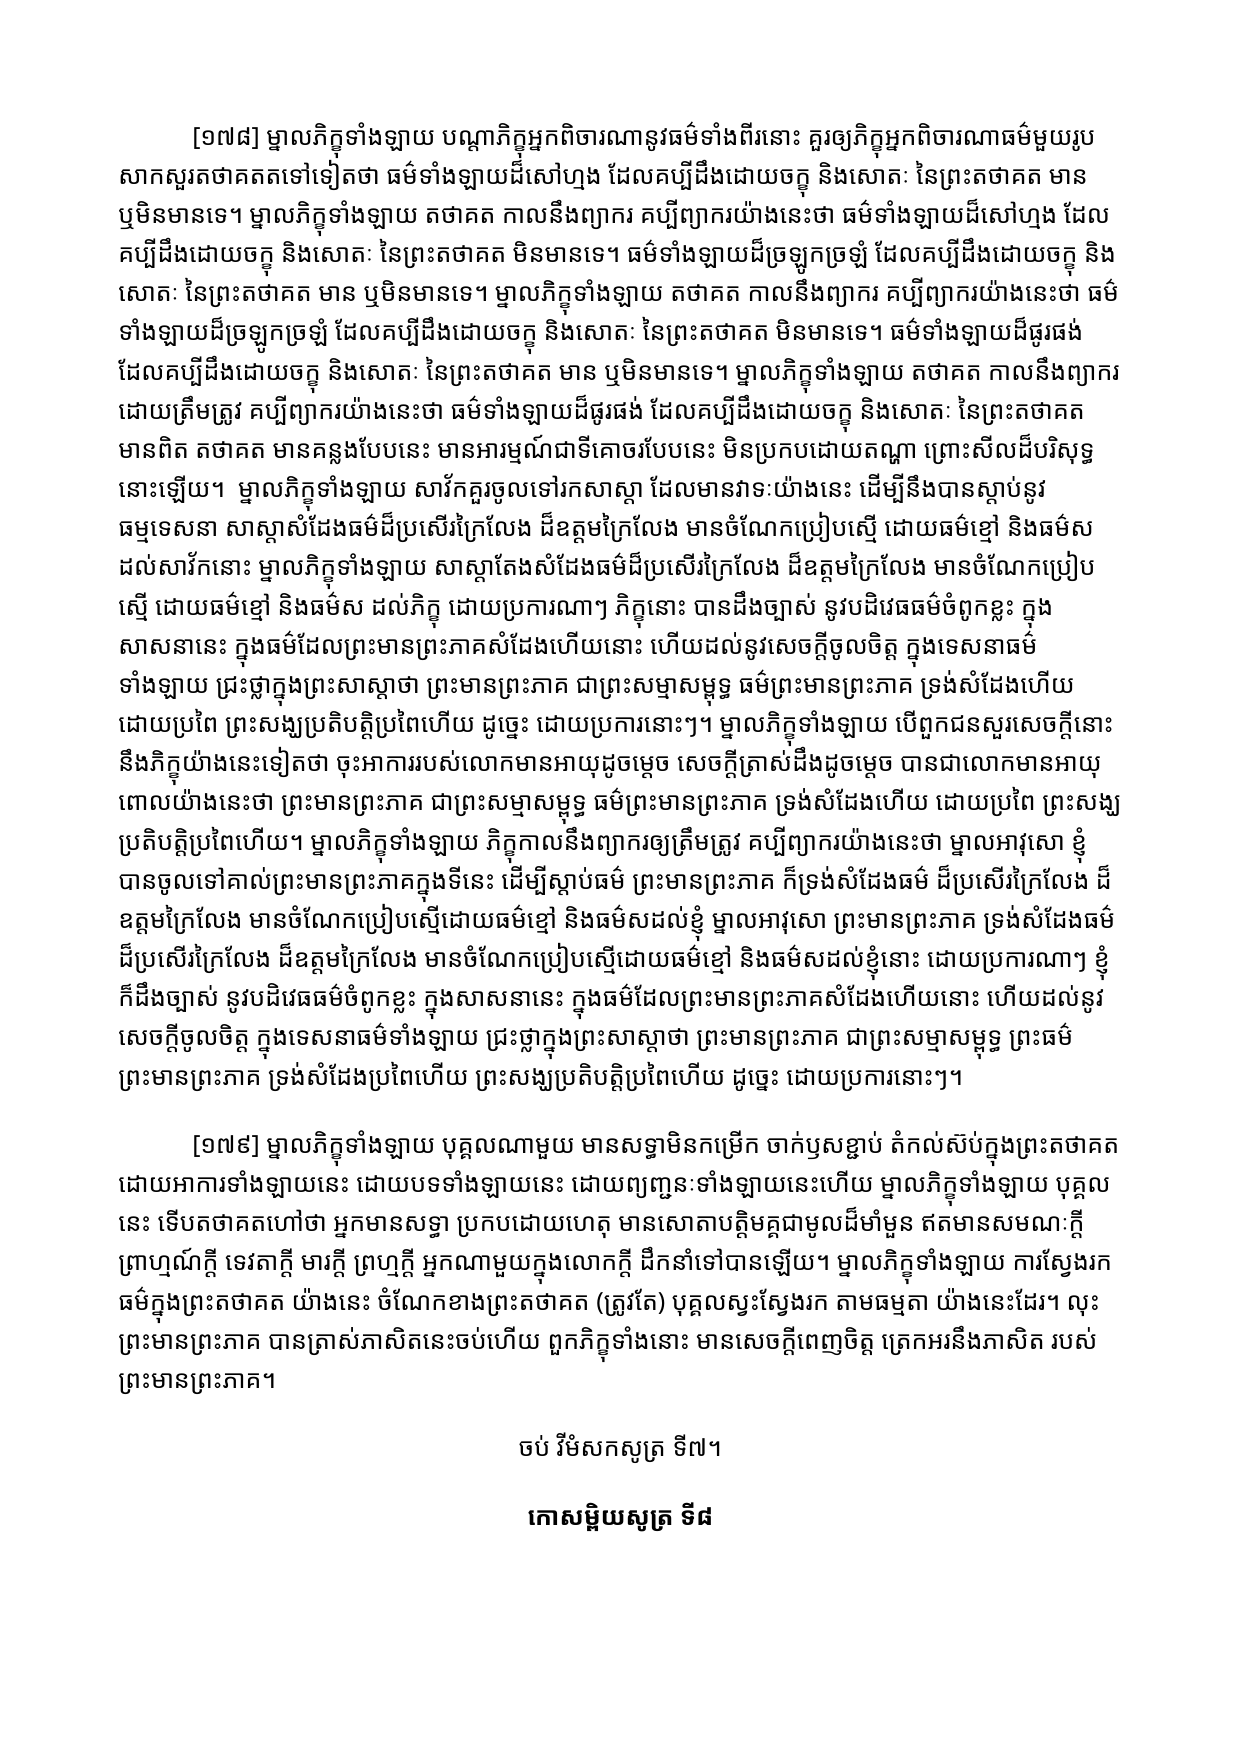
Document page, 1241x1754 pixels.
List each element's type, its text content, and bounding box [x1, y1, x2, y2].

text [១៧៨] ម្នាលភិក្ខុទាំងឡាយ បណ្តាភិក្ខុអ្នកពិចារណានូវធម៌ទាំងពីរនោះ គួរឲ្យភិក្ខុ​អ្នកពិចារណាធម៌មួយរូប សាកសួរ​តថាគតតទៅទៀតថា ធម៌ទាំងឡាយដ៏សៅហ្មង ដែល​គប្បី​ដឹងដោយចក្ខុ និងសោតៈ នៃព្រះតថាគត មាន ឬមិនមានទេ។ ម្នាលភិក្ខុទាំងឡាយ តថាគត កាលនឹងព្យាករ គប្បីព្យាករយ៉ាងនេះថា ធម៌ទាំងឡាយ​ដ៏សៅហ្មង ដែលគប្បី​ដឹងដោយចក្ខុ និងសោតៈ នៃព្រះតថាគត មិនមានទេ។ ធម៌ទាំងឡាយដ៏ច្រឡូកច្រឡំ ដែលគប្បីដឹងដោយចក្ខុ និងសោតៈ នៃព្រះតថាគត មាន ឬមិនមានទេ។ ម្នាលភិក្ខុ​ទាំងឡាយ តថាគត កាលនឹងព្យាករ គប្បីព្យាករយ៉ាងនេះថា ធម៌ទាំងឡាយ​ដ៏ច្រឡូក​ច្រឡំ ដែលគប្បី​ដឹងដោយចក្ខុ និងសោតៈ នៃព្រះតថាគត មិនមានទេ។ ធម៌ទាំងឡាយ​ដ៏ផូរផង់ ដែលគប្បីដឹងដោយចក្ខុ និងសោតៈ នៃព្រះតថាគត មាន ឬមិនមានទេ។ ម្នាលភិក្ខុទាំងឡាយ តថាគត កាលនឹងព្យាករដោយត្រឹមត្រូវ គប្បីព្យាករយ៉ាងនេះថា ធម៌ទាំងឡាយ​ដ៏ផូរផង់ ដែលគប្បី​ដឹងដោយចក្ខុ និងសោតៈ នៃព្រះតថាគត មានពិត តថាគត មានគន្លងបែបនេះ មានអារម្មណ៍​ជាទីគោចរបែបនេះ មិនប្រកបដោយតណ្ហា ព្រោះសីលដ៏បរិសុទ្ធនោះឡើយ។ ម្នាលភិក្ខុទាំងឡាយ សាវ័កគួរចូល​ទៅរក​សាស្តា ដែល​មានវាទៈយ៉ាងនេះ ដើម្បីនឹងបានស្តាប់នូវ​ធម្មទេសនា សាស្តាសំដែងធម៌​ដ៏ប្រសើរក្រៃលែង ដ៏ឧត្តមក្រៃលែង មានចំណែកប្រៀបស្មើ ដោយធម៌ខ្មៅ​ និងធម៌ស ដល់​សាវ័កនោះ ម្នាលភិក្ខុទាំងឡាយ សាស្តាតែងសំដែង​ធម៌ដ៏ប្រសើរក្រៃលែង ដ៏ឧត្តម​ក្រៃលែង មានចំណែកប្រៀបស្មើ ដោយធម៌ខ្មៅ និងធម៌ស ដល់ភិក្ខុ ដោយប្រការណាៗ ភិក្ខុនោះ បានដឹងច្បាស់ នូវ​បដិវេធធម៌ចំពូកខ្លះ ក្នុងសាសនានេះ ក្នុងធម៌ដែលព្រះមាន​ព្រះភាគសំដែងហើយនោះ ហើយដល់នូវសេចក្តី​ចូលចិត្ត ក្នុងទេសនាធម៌ទាំងឡាយ ជ្រះថ្លាក្នុងព្រះសាស្តាថា ព្រះមានព្រះភាគ ជាព្រះសម្មាសម្ពុទ្ធ ធម៌ព្រះមានព្រះភាគ ទ្រង់សំដែងហើយ ដោយប្រពៃ ព្រះសង្ឃប្រតិបត្តិប្រពៃហើយ ដូច្នេះ ដោយប្រការ​នោះៗ។ ម្នាលភិក្ខុទាំងឡាយ បើពួកជនសួរសេចក្តីនោះ នឹងភិក្ខុយ៉ាងនេះទៀតថា ចុះ​អាការរបស់លោកមានអាយុដូចម្តេច សេចក្តីត្រាស់ដឹងដូចម្តេច បានជាលោក​មាន​អាយុ​ពោលយ៉ាងនេះថា ព្រះមានព្រះភាគ ជាព្រះសម្មាសម្ពុទ្ធ ធម៌​ព្រះមានព្រះភាគ ទ្រង់សំដែង​ហើយ ដោយប្រពៃ ព្រះសង្ឃប្រតិបត្តិប្រពៃហើយ។ ម្នាលភិក្ខុទាំងឡាយ ភិក្ខុកាលនឹងព្យាករឲ្យត្រឹមត្រូវ គប្បីព្យាករយ៉ាងនេះថា ម្នាលអាវុសោ ខ្ញុំបានចូលទៅ​គាល់​ព្រះមានព្រះភាគក្នុងទីនេះ ដើម្បីស្តាប់ធម៌ ព្រះមានព្រះភាគ ក៏ទ្រង់សំដែងធម៌ ដ៏​ប្រសើរក្រៃលែង ដ៏ឧត្តមក្រៃលែង មានចំណែកប្រៀបស្មើដោយធម៌ខ្មៅ និងធម៌សដល់ខ្ញុំ ម្នាលអាវុសោ ព្រះមានព្រះភាគ ទ្រង់សំដែង​ធម៌ ដ៏ប្រសើរក្រៃលែង ដ៏ឧត្តមក្រៃលែង មានចំណែកប្រៀបស្មើដោយធម៌ខ្មៅ និងធម៌សដល់ខ្ញុំនោះ ដោយប្រការណាៗ ខ្ញុំក៏​ដឹង​ច្បាស់ នូវបដិវេធធម៌ចំពូកខ្លះ ក្នុងសាសនានេះ ក្នុងធម៌​ដែល​ព្រះមានព្រះភាគសំដែង​ហើយនោះ ហើយដល់នូវសេចក្តីចូលចិត្ត ក្នុងទេសនាធម៌ទាំងឡាយ ជ្រះថ្លាក្នុងព្រះ​សាស្តាថា ព្រះមានព្រះភាគ ជាព្រះសម្មាសម្ពុទ្ធ ព្រះធម៌​ព្រះមានព្រះភាគ ទ្រង់សំដែង​ប្រពៃហើយ ព្រះសង្ឃប្រតិបត្តិ​ប្រពៃហើយ ដូច្នេះ ដោយប្រការនោះៗ។ [118, 118, 1122, 1092]
text ចប់ វីមំសកសូត្រ ទី៧។ [118, 1430, 1122, 1464]
text [១៧៩] ម្នាលភិក្ខុទាំងឡាយ បុគ្គលណាមួយ មានសទ្ធាមិនកម្រើក ចាក់ឫស​ខ្ជាប់ តំកល់ស៊ប់ក្នុងព្រះតថាគត ដោយអាការទាំងឡាយនេះ ដោយបទទាំងឡាយនេះ ដោយ​ព្យញ្ជនៈទាំងឡាយនេះហើយ ម្នាលភិក្ខុទាំងឡាយ បុគ្គលនេះ ទើបតថាគតហៅថា អ្នក​មានសទ្ធា ប្រកបដោយហេតុ មានសោតាបត្តិមគ្គជាមូលដ៏មាំមួន ឥតមានសមណៈក្តី ព្រាហ្មណ៍ក្តី ទេវតាក្តី មារក្តី ព្រហ្មក្តី អ្នកណាមួយក្នុងលោកក្តី ដឹកនាំទៅបានឡើយ។ ម្នាលភិក្ខុទាំងឡាយ ការស្វែងរកធម៌ក្នុងព្រះតថាគត យ៉ាងនេះ ចំណែក​ខាងព្រះតថាគត (ត្រូវតែ) បុគ្គលស្វះស្វែងរក តាមធម្មតា យ៉ាងនេះដែរ។ លុះព្រះមានព្រះភាគ បានត្រាស់​ភាសិតនេះចប់ហើយ ពួកភិក្ខុទាំងនោះ មានសេចក្តីពេញចិត្ត ត្រេកអរនឹងភាសិត របស់​ព្រះមានព្រះភាគ។ [118, 1126, 1122, 1396]
text កោសម្ពិយសូត្រ ទី៨ [118, 1498, 1122, 1532]
